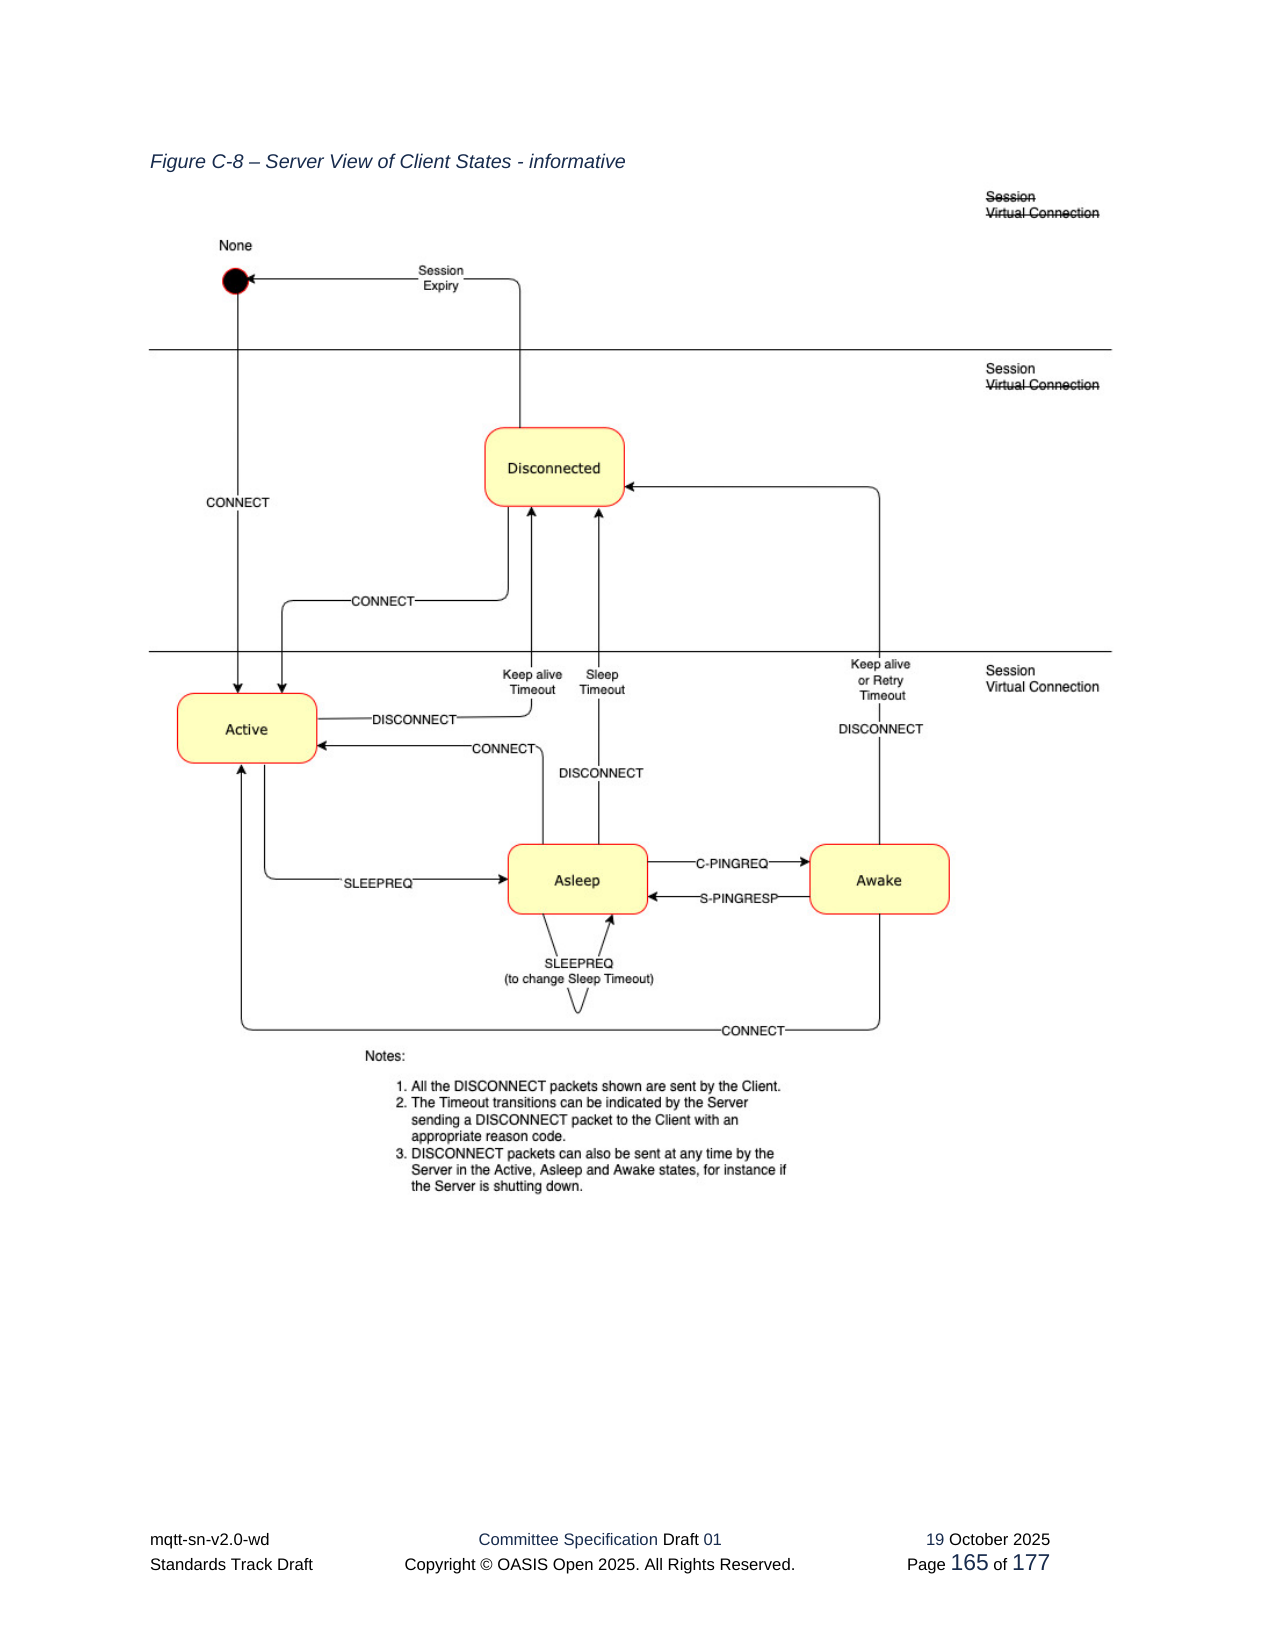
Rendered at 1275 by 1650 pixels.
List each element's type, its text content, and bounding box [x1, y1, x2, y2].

picture [148, 182, 1124, 1227]
text Figure C-8 – Server View of Client States - informative [150, 150, 1124, 173]
